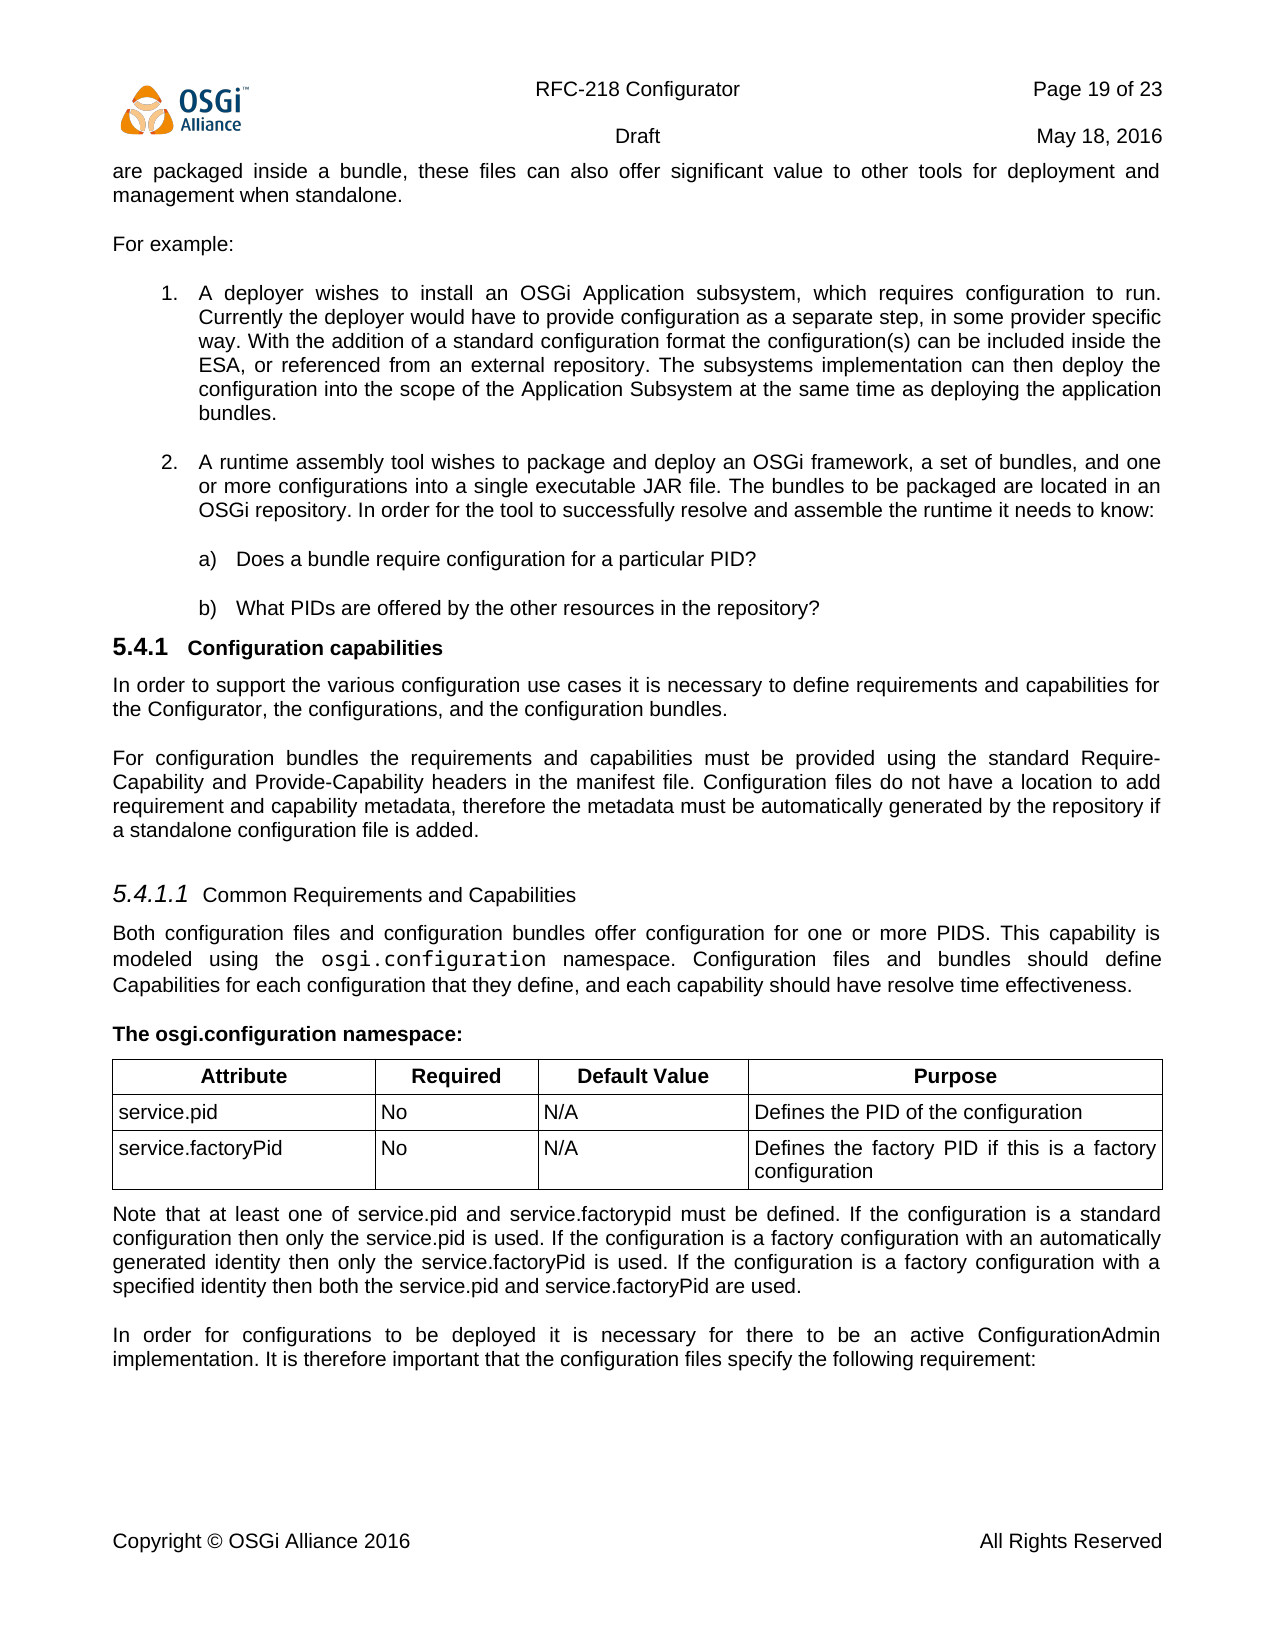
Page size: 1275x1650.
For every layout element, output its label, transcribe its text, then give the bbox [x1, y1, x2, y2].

text For example: [112, 232, 1162, 256]
table_cell N/A [539, 1095, 748, 1129]
table_header Purpose [749, 1060, 1162, 1094]
table_cell Defines the PID of the configuration [749, 1095, 1162, 1129]
list A deployer wishes to install an OSGi Application subsystem, which requires configuration to run. Currently the deployer would have to provide configuration as a separate step, in some provider specific way. With the addition of a standard configuration format the configuration(s) can be included inside the ESA, or referenced from an external repository. The subsystems implementation can then deploy the configuration into the scope of the Application Subsystem at the same time as deploying the application bundles. [161, 281, 1162, 424]
table_header Required [376, 1060, 538, 1094]
list Does a bundle require configuration for a particular PID? [198, 546, 1162, 570]
list What PIDs are offered by the other resources in the repository? [198, 595, 1162, 619]
text In order to support the various configuration use cases it is necessary to define requirements and capabilities for the Configurator, the configurations, and the configuration bundles. [112, 673, 1162, 721]
text Note that at least one of service.pid and service.factorypid must be defined. If the configuration is a standard configuration then only the service.pid is used. If the configuration is a factory configuration with an automatically generated identity then only the service.factoryPid is used. If the configuration is a factory configuration with a specified identity then both the service.pid and service.factoryPid are used. [112, 1202, 1162, 1297]
picture [113, 78, 257, 142]
table_cell No [376, 1095, 538, 1129]
table_header Default Value [539, 1060, 748, 1094]
text The osgi.configuration namespace: [112, 1022, 1162, 1046]
table_cell service.factoryPid [113, 1131, 375, 1189]
table_cell No [376, 1131, 538, 1189]
list A runtime assembly tool wishes to package and deploy an OSGi framework, a set of bundles, and one or more configurations into a single executable JAR file. The bundles to be packaged are located in an OSGi repository. In order for the tool to successfully resolve and assemble the runtime it needs to know: [161, 449, 1162, 521]
table_cell Defines the factory PID if this is a factory configuration [749, 1131, 1162, 1189]
table_cell service.pid [113, 1095, 375, 1129]
subtitle Configuration capabilities [112, 632, 1162, 661]
table_header Attribute [113, 1060, 375, 1094]
text In order for configurations to be deployed it is necessary for there to be an active ConfigurationAdmin implementation. It is therefore important that the configuration files specify the following requirement: [112, 1322, 1162, 1370]
subtitle Common Requirements and Capabilities [112, 879, 1162, 908]
text Both configuration files and configuration bundles offer configuration for one or more PIDS. This capability is modeled using the osgi.configuration namespace. Configuration files and bundles should define Capabilities for each configuration that they define, and each capability should have resolve time effectiveness. [112, 921, 1162, 997]
table_cell N/A [539, 1131, 748, 1189]
text are packaged inside a bundle, these files can also offer significant value to other tools for deployment and management when standalone. [112, 159, 1162, 207]
text For configuration bundles the requirements and capabilities must be provided using the standard Require-Capability and Provide-Capability headers in the manifest file. Configuration files do not have a location to add requirement and capability metadata, therefore the metadata must be automatically generated by the repository if a standalone configuration file is added. [112, 746, 1162, 842]
